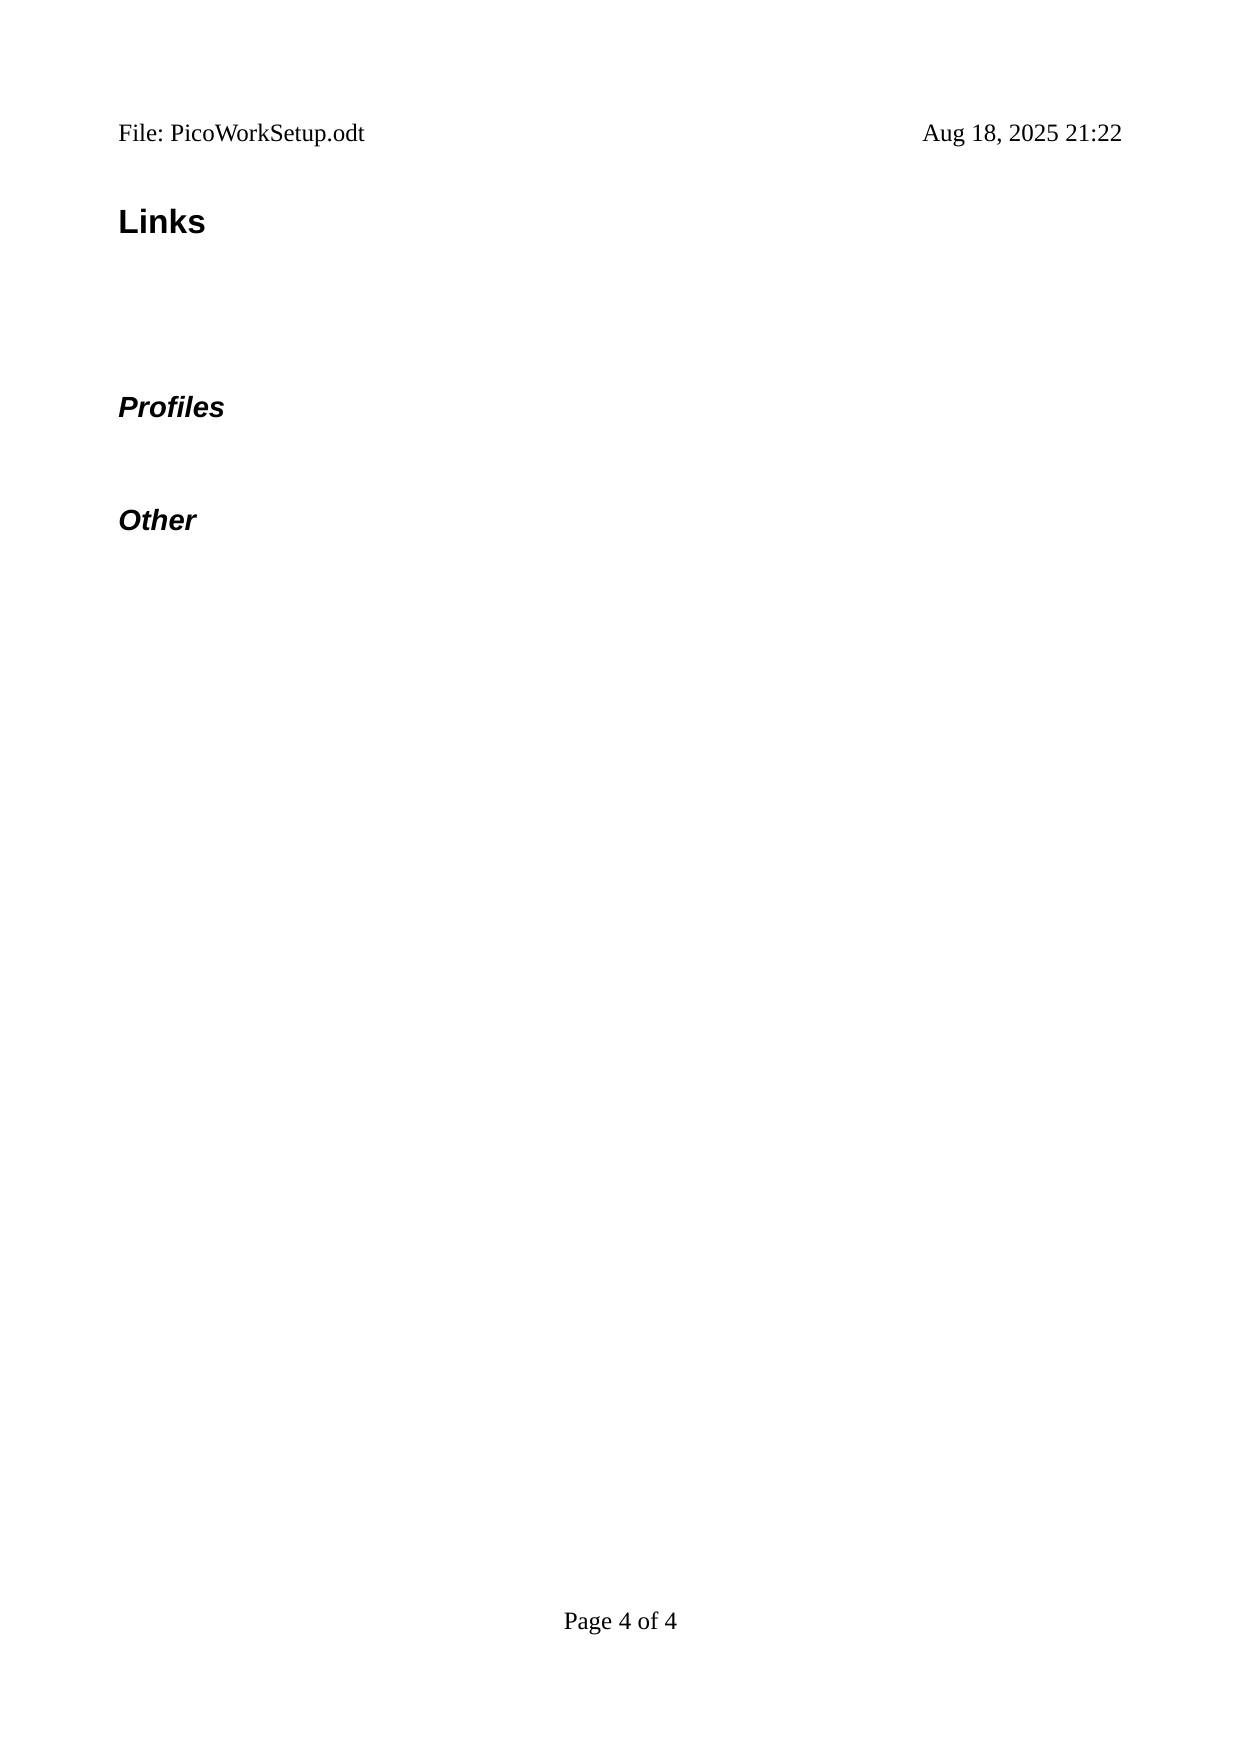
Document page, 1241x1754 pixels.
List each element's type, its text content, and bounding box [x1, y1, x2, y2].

subtitle Profiles [118, 391, 1122, 424]
subtitle Other [118, 503, 1122, 536]
subtitle Links [118, 202, 1122, 241]
